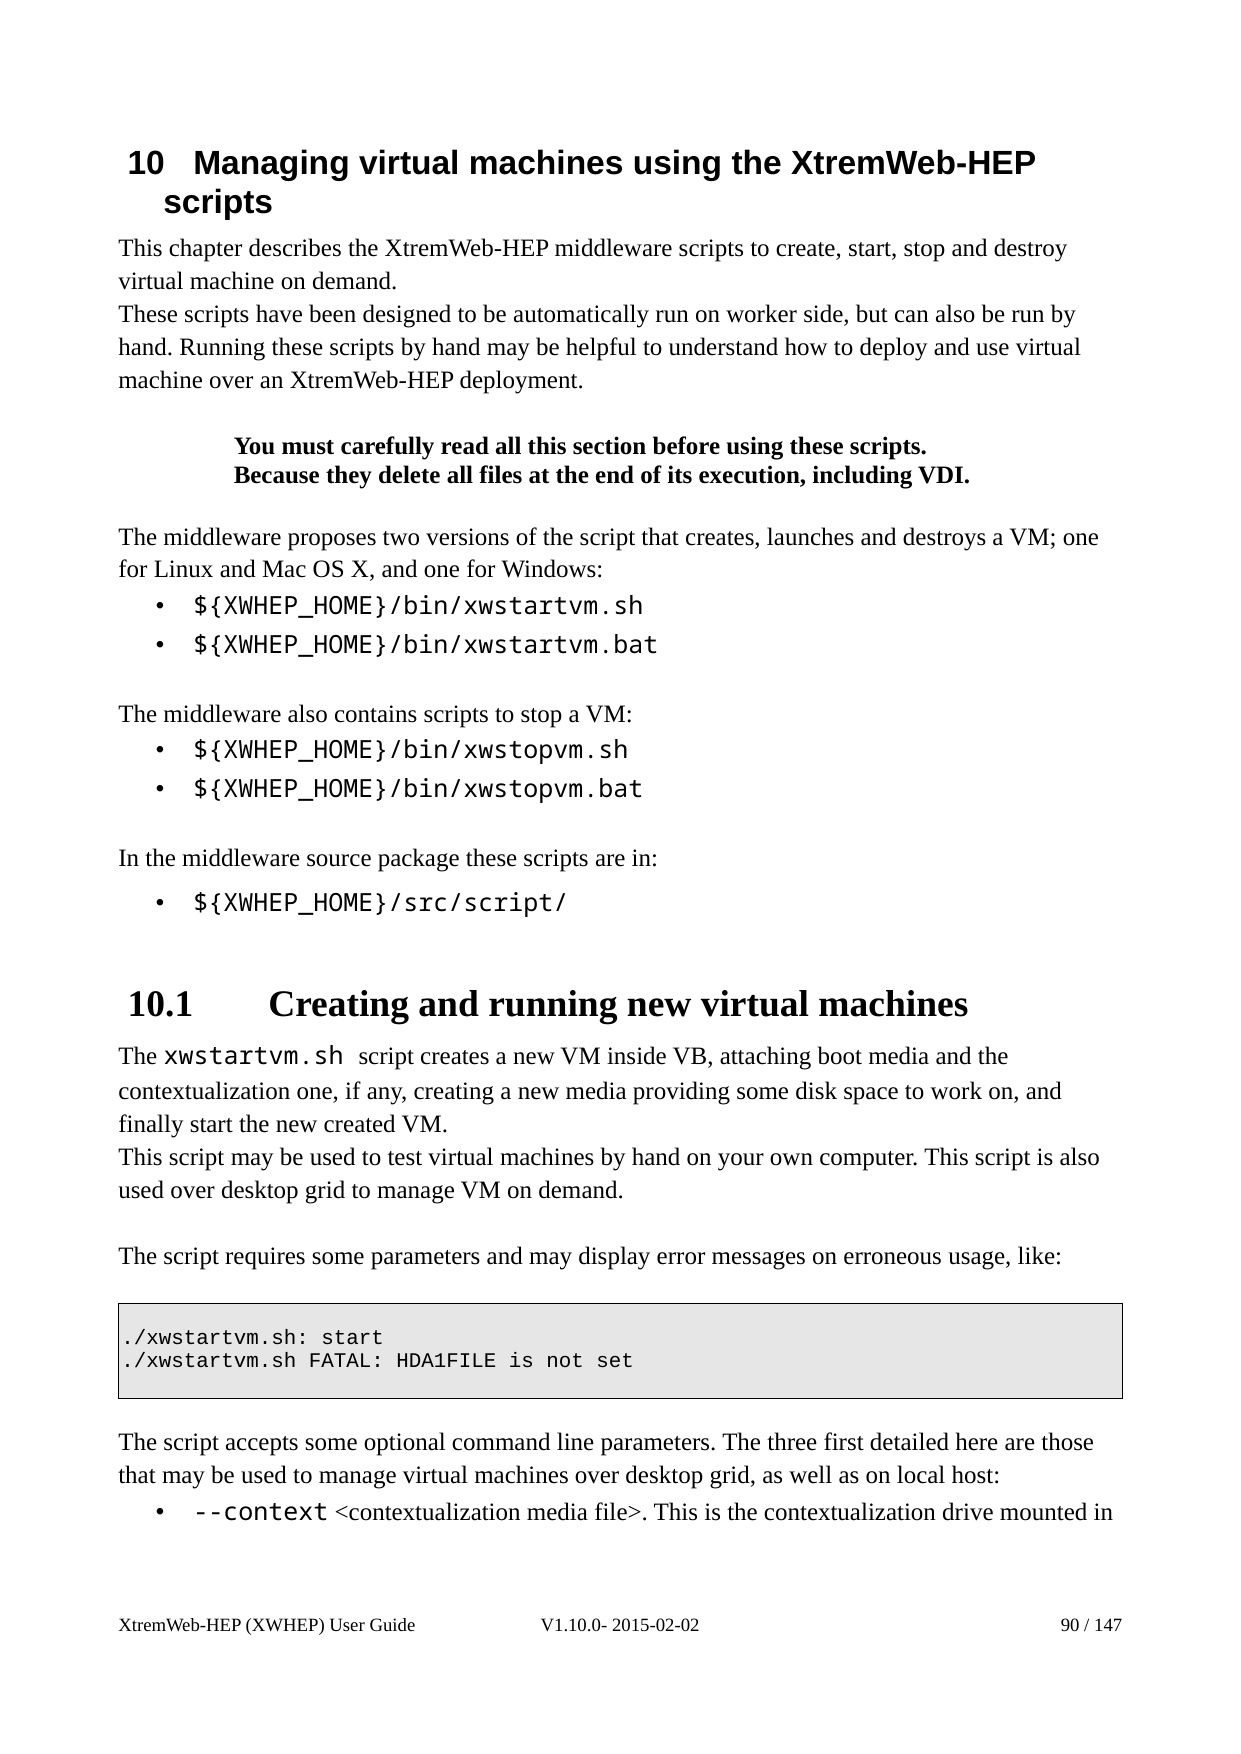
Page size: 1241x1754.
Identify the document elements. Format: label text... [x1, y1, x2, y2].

list ${XWHEP_HOME}/bin/xwstartvm.sh [156, 588, 1122, 622]
text The script requires some parameters and may display error messages on erroneous usage, like: [118, 1241, 1122, 1269]
list ${XWHEP_HOME}/bin/xwstopvm.sh [156, 732, 1122, 766]
text In the middleware source package these scripts are in: [118, 843, 1122, 872]
text ./xwstartvm.sh FATAL: HDA1FILE is not set [119, 1347, 1122, 1371]
text This chapter describes the XtremWeb-HEP middleware scripts to create, start, stop and destroy virtual machine on demand. [118, 233, 1122, 295]
list --context <contextualization media file>. This is the contextualization drive mounted in [156, 1493, 1122, 1527]
text The script accepts some optional command line parameters. The three first detailed here are those that may be used to manage virtual machines over desktop grid, as well as on local host: [118, 1427, 1122, 1489]
subtitle Managing virtual machines using the XtremWeb-HEP scripts [118, 143, 1122, 220]
list ${XWHEP_HOME}/bin/xwstopvm.bat [156, 771, 1122, 805]
text This script may be used to test virtual machines by hand on your own computer. This script is also used over desktop grid to manage VM on demand. [118, 1142, 1122, 1203]
text You must carefully read all this section before using these scripts. [233, 431, 1004, 460]
text These scripts have been designed to be automatically run on worker side, but can also be run by hand. Running these scripts by hand may be helpful to understand how to deploy and use virtual machine over an XtremWeb-HEP deployment. [118, 299, 1122, 394]
text Because they delete all files at the end of its execution, including VDI. [233, 460, 1004, 488]
text ./xwstartvm.sh: start [119, 1324, 1122, 1347]
text The middleware proposes two versions of the script that creates, launches and destroys a VM; one for Linux and Mac OS X, and one for Windows: [118, 522, 1122, 583]
text The middleware also contains scripts to stop a VM: [118, 699, 1122, 728]
list ${XWHEP_HOME}/bin/xwstartvm.bat [156, 627, 1122, 661]
text The xwstartvm.sh script creates a new VM inside VB, attaching boot media and the contextualization one, if any, creating a new media providing some disk space to work on, and finally start the new created VM. [118, 1037, 1122, 1137]
list ${XWHEP_HOME}/src/script/ [156, 884, 1122, 919]
subtitle Creating and running new virtual machines [118, 982, 1122, 1025]
